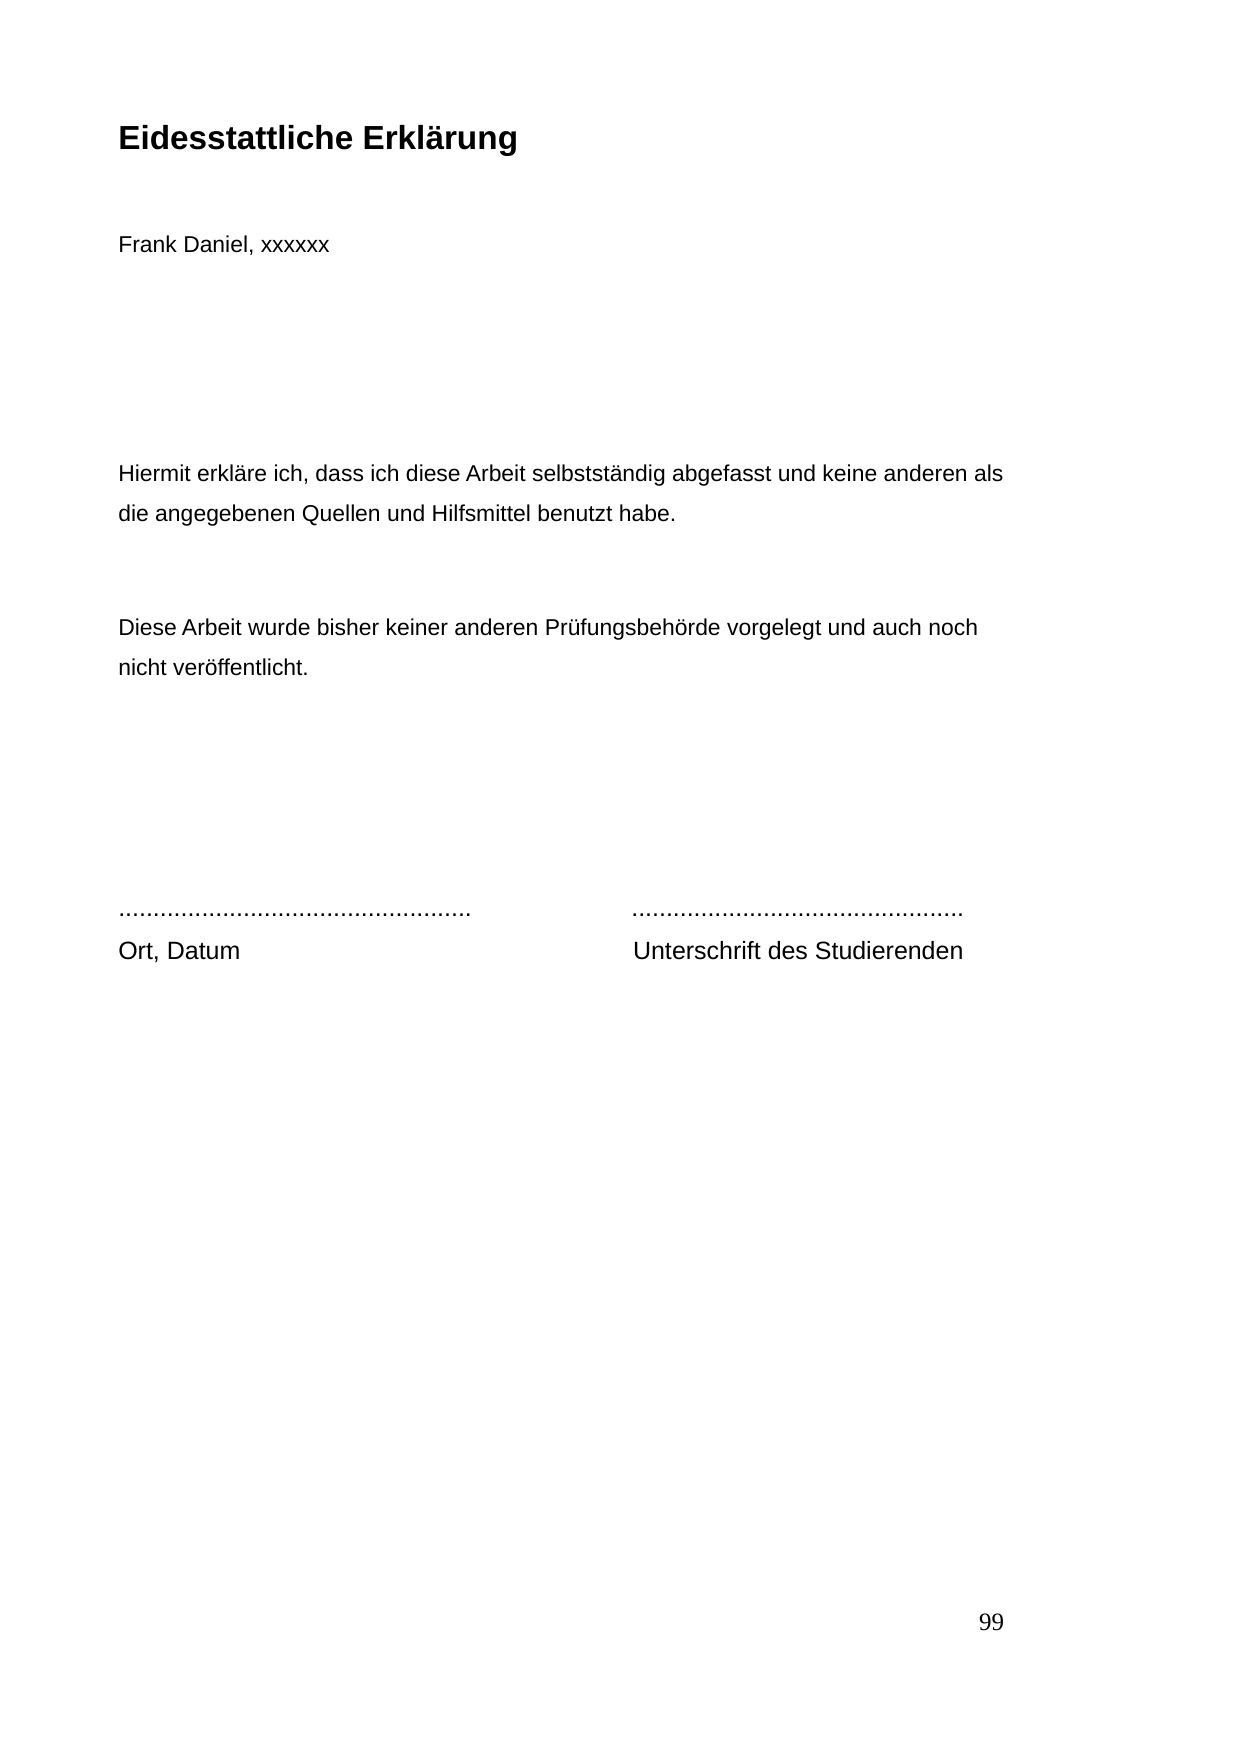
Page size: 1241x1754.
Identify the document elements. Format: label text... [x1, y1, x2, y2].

text Hiermit erkläre ich, dass ich diese Arbeit selbstständig abgefasst und keine anderen als die angegebenen Quellen und Hilfsmittel benutzt habe. [118, 460, 1004, 526]
text Eidesstattliche Erklärung [118, 118, 1004, 157]
text Frank Daniel, xxxxxx [118, 231, 1004, 258]
text ................................................... ................................................ Ort, Datum Unterschrift des Studierenden [118, 893, 1004, 965]
text Diese Arbeit wurde bisher keiner anderen Prüfungsbehörde vorgelegt und auch noch nicht veröffentlicht. [118, 614, 1004, 680]
